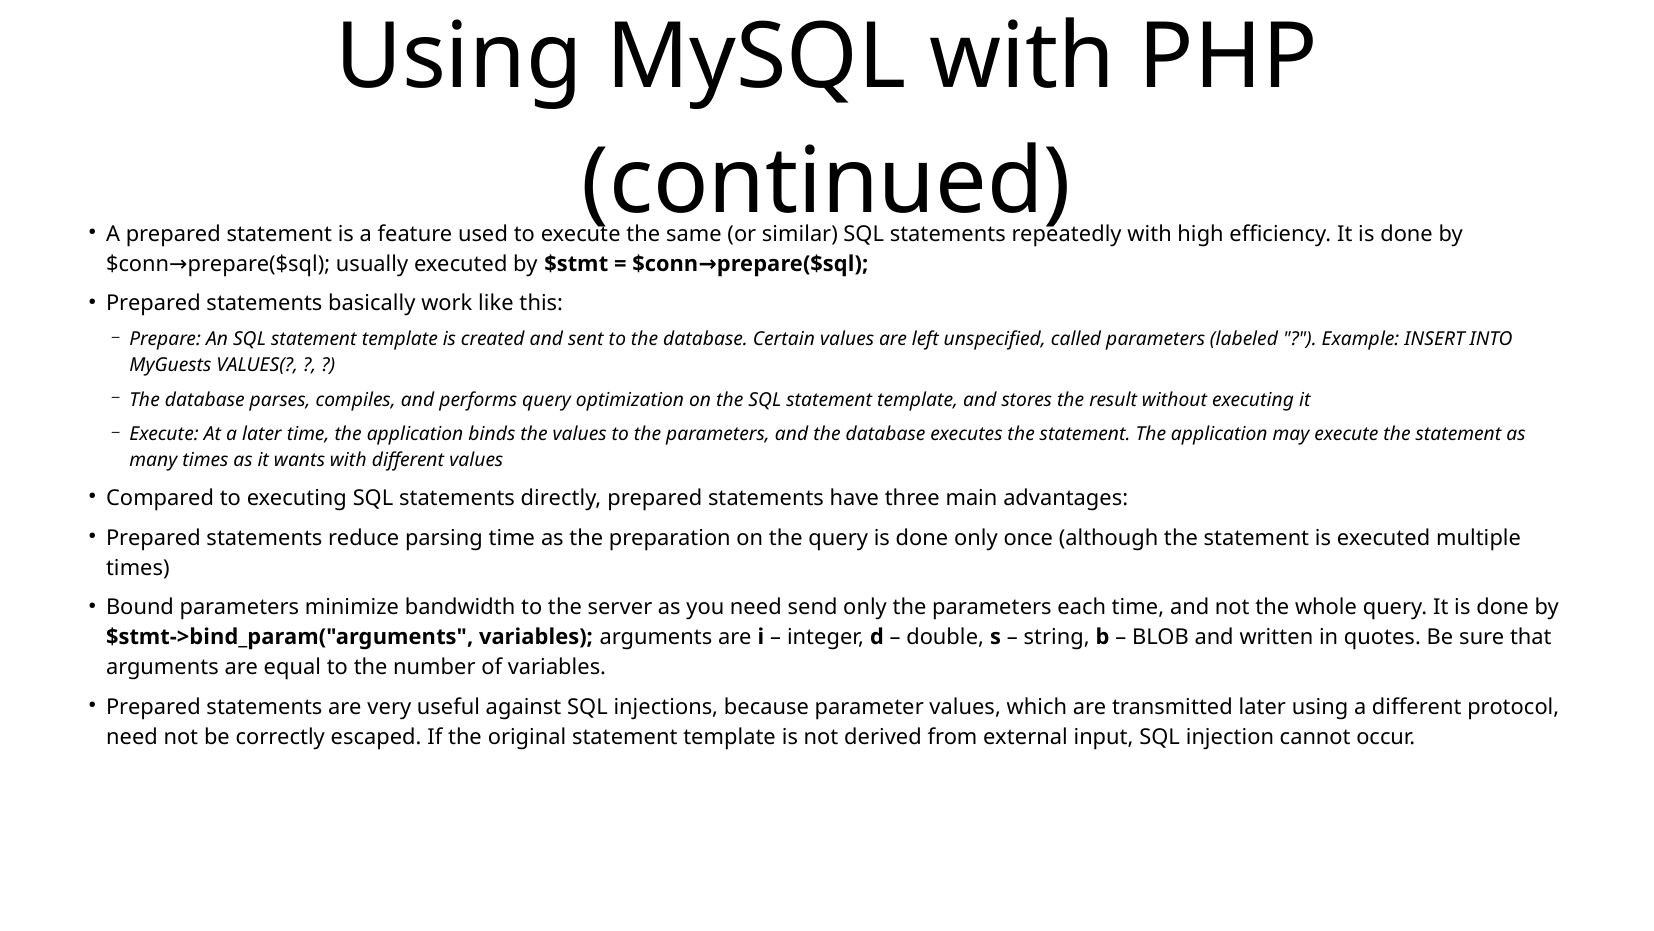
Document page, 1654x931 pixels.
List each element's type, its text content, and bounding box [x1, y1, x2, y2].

list A prepared statement is a feature used to execute the same (or similar) SQL statements repeatedly with high efficiency. It is done by $conn→prepare($sql); usually executed by $stmt = $conn→prepare($sql); Prepared statements basically work like this: Prepare: An SQL statement template is created and sent to the database. Certain values are left unspecified, called parameters (labeled "?"). Example: INSERT INTO MyGuests VALUES(?, ?, ?) The database parses, compiles, and performs query optimization on the SQL statement template, and stores the result without executing it Execute: At a later time, the application binds the values to the parameters, and the database executes the statement. The application may execute the statement as many times as it wants with different values Compared to executing SQL statements directly, prepared statements have three main advantages: Prepared statements reduce parsing time as the preparation on the query is done only once (although the statement is executed multiple times) Bound parameters minimize bandwidth to the server as you need send only the parameters each time, and not the whole query. It is done by $stmt->bind_param("arguments", variables); arguments are i – integer, d – double, s – string, b – BLOB and written in quotes. Be sure that arguments are equal to the number of variables. Prepared statements are very useful against SQL injections, because parameter values, which are transmitted later using a different protocol, need not be correctly escaped. If the original statement template is not derived from external input, SQL injection cannot occur. [82, 217, 1571, 758]
title Using MySQL with PHP (continued) [82, 37, 1571, 193]
